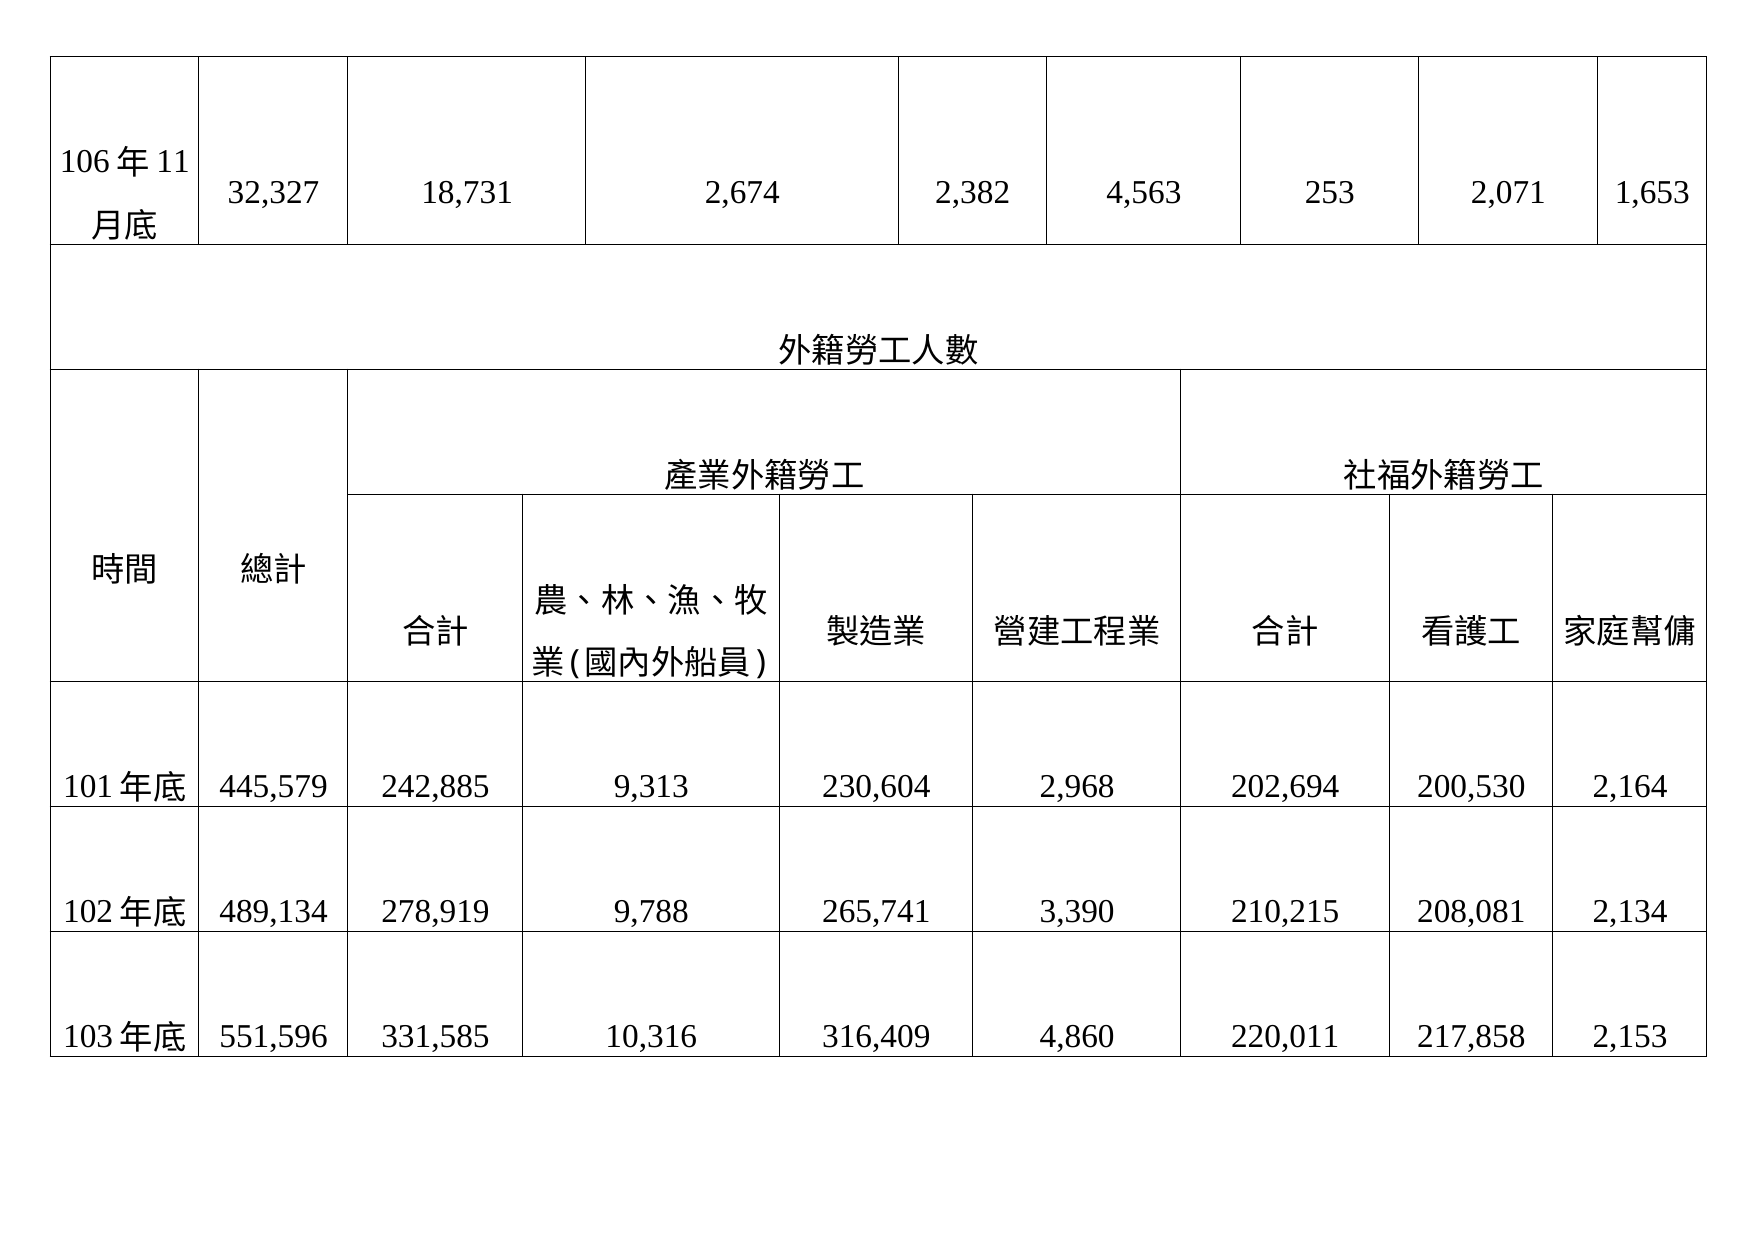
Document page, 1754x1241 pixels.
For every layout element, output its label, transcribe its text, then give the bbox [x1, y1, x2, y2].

table_cell 時間 [51, 370, 198, 681]
table_cell 102年底 [51, 807, 198, 931]
table_cell 217,858 [1390, 932, 1552, 1056]
table_cell 2,071 [1419, 57, 1597, 243]
table_cell 208,081 [1390, 807, 1552, 931]
table_cell 331,585 [348, 932, 522, 1056]
table_cell 489,134 [199, 807, 347, 931]
table_cell 32,327 [199, 57, 347, 243]
table_cell 1,653 [1598, 57, 1706, 243]
table_cell 265,741 [780, 807, 972, 931]
table_cell 316,409 [780, 932, 972, 1056]
table_cell 230,604 [780, 682, 972, 806]
table_cell 2,674 [586, 57, 898, 243]
table_cell 營建工程業 [973, 495, 1180, 681]
table_cell 18,731 [348, 57, 585, 243]
table_cell 278,919 [348, 807, 522, 931]
table_cell 202,694 [1181, 682, 1389, 806]
table_cell 2,164 [1553, 682, 1706, 806]
table_cell 3,390 [973, 807, 1180, 931]
table_cell 總計 [199, 370, 347, 681]
table_cell 10,316 [523, 932, 779, 1056]
table_cell 445,579 [199, 682, 347, 806]
table_cell 看護工 [1390, 495, 1552, 681]
table_cell 4,860 [973, 932, 1180, 1056]
table_cell 242,885 [348, 682, 522, 806]
table_cell 合計 [348, 495, 522, 681]
table_cell 外籍勞工人數 [51, 245, 1706, 368]
table_cell 551,596 [199, 932, 347, 1056]
table_cell 103年底 [51, 932, 198, 1056]
table_cell 200,530 [1390, 682, 1552, 806]
table_cell 106年11月底 [51, 57, 198, 243]
table_cell 2,153 [1553, 932, 1706, 1056]
table_cell 產業外籍勞工 [348, 370, 1180, 493]
table_cell 製造業 [780, 495, 972, 681]
table_cell 253 [1241, 57, 1418, 243]
table_cell 9,313 [523, 682, 779, 806]
table_cell 家庭幫傭 [1553, 495, 1706, 681]
table_cell 220,011 [1181, 932, 1389, 1056]
table_cell 社福外籍勞工 [1181, 370, 1706, 493]
table_cell 合計 [1181, 495, 1389, 681]
table_cell 2,382 [899, 57, 1046, 243]
table_cell 210,215 [1181, 807, 1389, 931]
table_cell 4,563 [1047, 57, 1240, 243]
table_cell 2,134 [1553, 807, 1706, 931]
table_cell 2,968 [973, 682, 1180, 806]
table_cell 9,788 [523, 807, 779, 931]
table_cell 101年底 [51, 682, 198, 806]
table_cell 農、林、漁、牧業(國內外船員) [523, 495, 779, 681]
